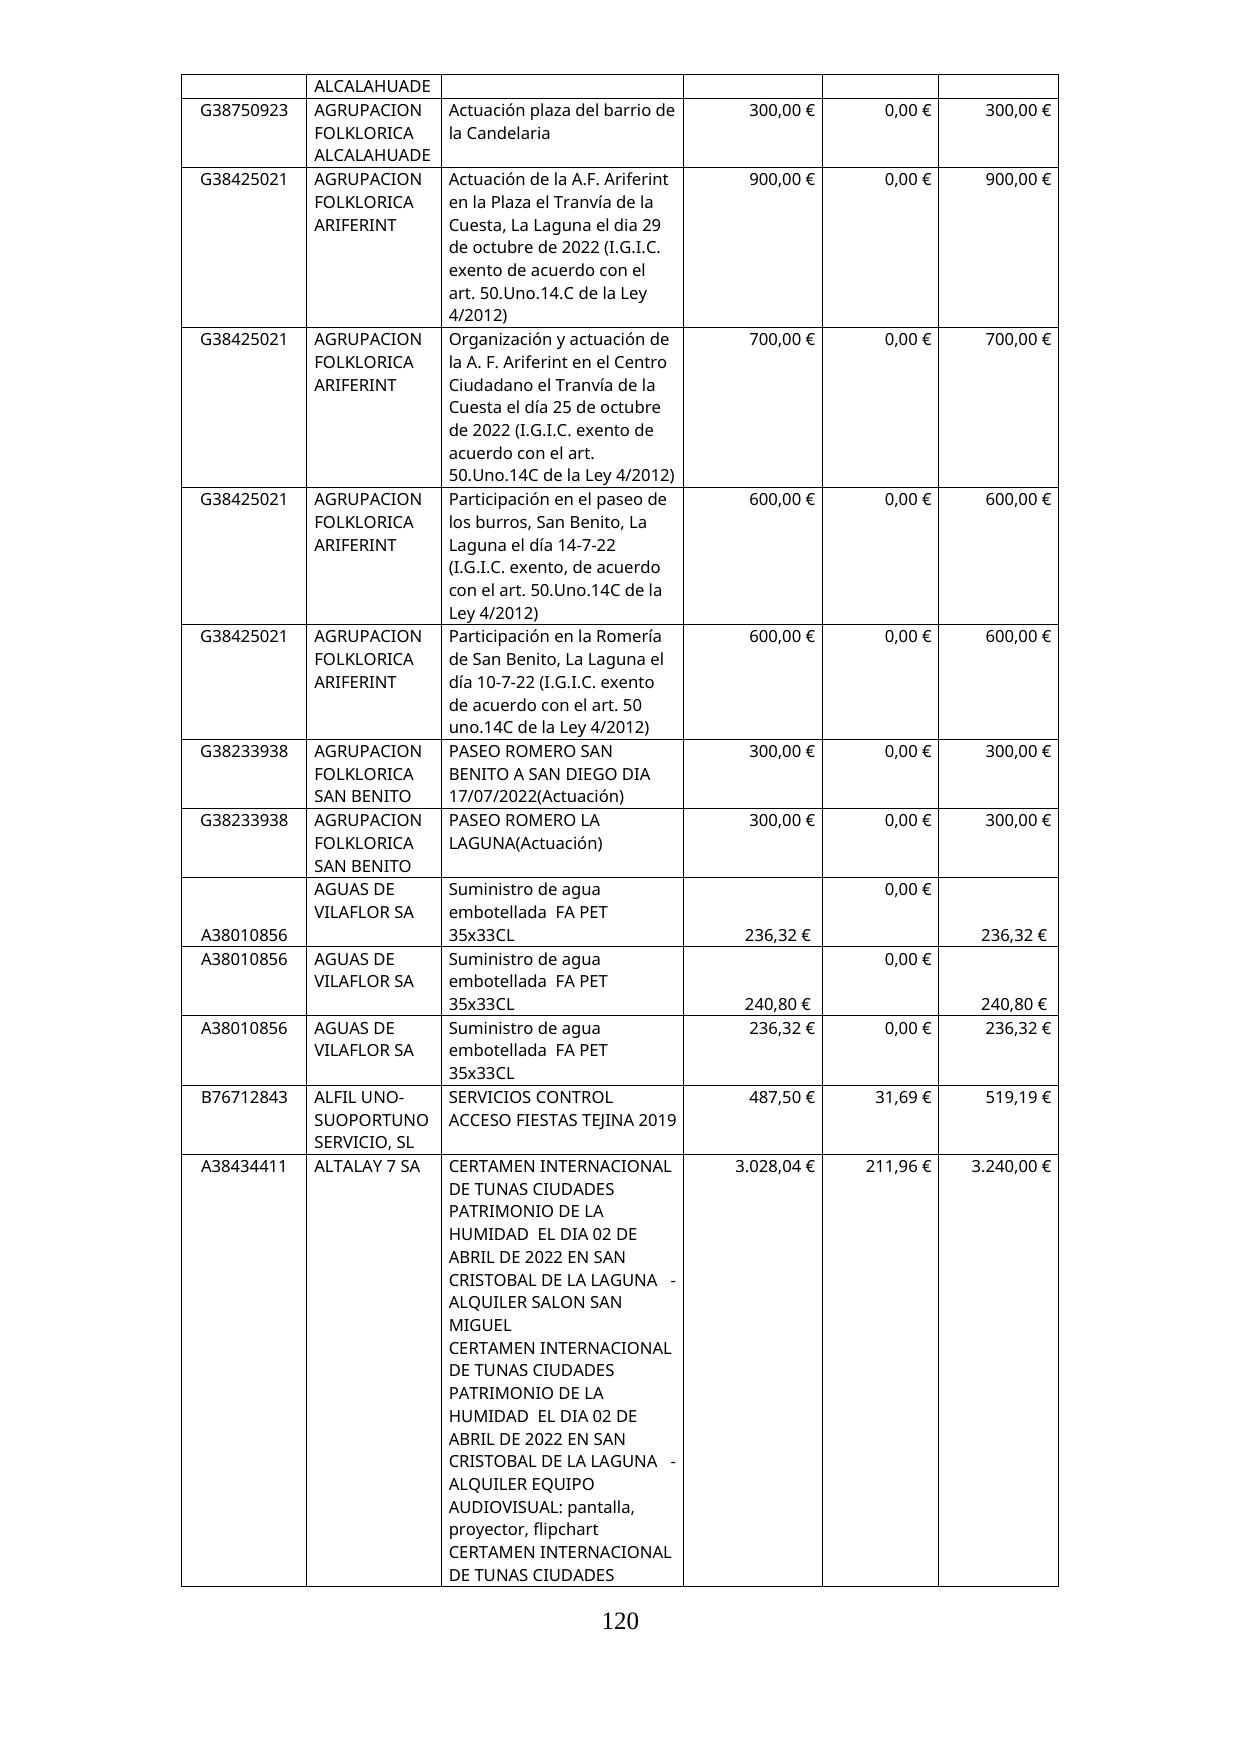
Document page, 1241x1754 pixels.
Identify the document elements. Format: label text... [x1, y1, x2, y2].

table_cell 0,00 € [823, 1016, 938, 1084]
table_cell 211,96 € [823, 1155, 938, 1586]
table_cell 600,00 € [684, 625, 822, 739]
table_cell ALCALAHUADE [307, 75, 441, 98]
table_cell AGRUPACION FOLKLORICA ARIFERINT [307, 625, 441, 739]
table_cell Participación en el paseo de los burros, San Benito, La Laguna el día 14-7-22 (I.G.I.C. exento, de acuerdo con el art. 50.Uno.14C de la Ley 4/2012) [442, 488, 683, 624]
table_cell A38010856 [182, 947, 306, 1015]
table_cell AGUAS DE VILAFLOR SA [307, 947, 441, 1015]
table_cell AGRUPACION FOLKLORICA SAN BENITO [307, 740, 441, 808]
table_cell G38233938 [182, 809, 306, 877]
table_cell AGUAS DE VILAFLOR SA [307, 878, 441, 946]
table_cell 0,00 € [823, 740, 938, 808]
table_cell 0,00 € [823, 625, 938, 739]
table_cell Suministro de agua embotellada FA PET 35x33CL [442, 947, 683, 1015]
table_cell 300,00 € [939, 809, 1058, 877]
table_cell 236,32 € [684, 1016, 822, 1084]
table_cell A38010856 [182, 878, 306, 946]
table_cell 700,00 € [939, 328, 1058, 487]
table_cell 240,80 € [684, 947, 822, 1015]
table_cell Organización y actuación de la A. F. Ariferint en el Centro Ciudadano el Tranvía de la Cuesta el día 25 de octubre de 2022 (I.G.I.C. exento de acuerdo con el art. 50.Uno.14C de la Ley 4/2012) [442, 328, 683, 487]
table_cell 487,50 € [684, 1086, 822, 1154]
table_cell 0,00 € [823, 878, 938, 946]
table_cell B76712843 [182, 1086, 306, 1154]
table_cell 900,00 € [684, 168, 822, 327]
table_cell G38425021 [182, 328, 306, 487]
table_cell [939, 75, 1058, 98]
table_cell AGRUPACION FOLKLORICA SAN BENITO [307, 809, 441, 877]
table_cell Actuación plaza del barrio de la Candelaria [442, 99, 683, 167]
table_cell 300,00 € [939, 99, 1058, 167]
table_cell 700,00 € [684, 328, 822, 487]
table_cell 300,00 € [684, 99, 822, 167]
table_cell AGRUPACION FOLKLORICA ALCALAHUADE [307, 99, 441, 167]
table_cell SERVICIOS CONTROL ACCESO FIESTAS TEJINA 2019 [442, 1086, 683, 1154]
table_cell G38233938 [182, 740, 306, 808]
table_cell 300,00 € [684, 809, 822, 877]
table_cell 600,00 € [939, 488, 1058, 624]
table_cell 236,32 € [939, 1016, 1058, 1084]
table_cell 240,80 € [939, 947, 1058, 1015]
table_cell 300,00 € [939, 740, 1058, 808]
table_cell Suministro de agua embotellada FA PET 35x33CL [442, 878, 683, 946]
table_cell 31,69 € [823, 1086, 938, 1154]
table_cell 236,32 € [939, 878, 1058, 946]
table_cell 3.240,00 € [939, 1155, 1058, 1586]
table_cell [684, 75, 822, 98]
table_cell [823, 75, 938, 98]
table_cell 0,00 € [823, 168, 938, 327]
table_cell 519,19 € [939, 1086, 1058, 1154]
table_cell A38434411 [182, 1155, 306, 1586]
table_cell PASEO ROMERO SAN BENITO A SAN DIEGO DIA 17/07/2022(Actuación) [442, 740, 683, 808]
table_cell ALFIL UNO-SUOPORTUNO SERVICIO, SL [307, 1086, 441, 1154]
table_cell 0,00 € [823, 488, 938, 624]
table_cell 0,00 € [823, 947, 938, 1015]
table_cell CERTAMEN INTERNACIONAL DE TUNAS CIUDADES PATRIMONIO DE LA HUMIDAD EL DIA 02 DE ABRIL DE 2022 EN SAN CRISTOBAL DE LA LAGUNA - ALQUILER SALON SAN MIGUEL CERTAMEN INTERNACIONAL DE TUNAS CIUDADES PATRIMONIO DE LA HUMIDAD EL DIA 02 DE ABRIL DE 2022 EN SAN CRISTOBAL DE LA LAGUNA - ALQUILER EQUIPO AUDIOVISUAL: pantalla, proyector, flipchart CERTAMEN INTERNACIONAL DE TUNAS CIUDADES [442, 1155, 683, 1586]
table_cell G38425021 [182, 625, 306, 739]
table_cell 0,00 € [823, 99, 938, 167]
table_cell AGUAS DE VILAFLOR SA [307, 1016, 441, 1084]
table_cell PASEO ROMERO LA LAGUNA(Actuación) [442, 809, 683, 877]
table_cell A38010856 [182, 1016, 306, 1084]
table_cell 236,32 € [684, 878, 822, 946]
table_cell G38750923 [182, 99, 306, 167]
table_cell Participación en la Romería de San Benito, La Laguna el día 10-7-22 (I.G.I.C. exento de acuerdo con el art. 50 uno.14C de la Ley 4/2012) [442, 625, 683, 739]
table_cell AGRUPACION FOLKLORICA ARIFERINT [307, 488, 441, 624]
table_cell 0,00 € [823, 809, 938, 877]
table_cell G38425021 [182, 168, 306, 327]
table_cell AGRUPACION FOLKLORICA ARIFERINT [307, 328, 441, 487]
table_cell 0,00 € [823, 328, 938, 487]
table_cell ALTALAY 7 SA [307, 1155, 441, 1586]
table_cell Suministro de agua embotellada FA PET 35x33CL [442, 1016, 683, 1084]
table_cell 900,00 € [939, 168, 1058, 327]
table_cell [182, 75, 306, 98]
table_cell 3.028,04 € [684, 1155, 822, 1586]
table_cell Actuación de la A.F. Ariferint en la Plaza el Tranvía de la Cuesta, La Laguna el dia 29 de octubre de 2022 (I.G.I.C. exento de acuerdo con el art. 50.Uno.14.C de la Ley 4/2012) [442, 168, 683, 327]
table_cell G38425021 [182, 488, 306, 624]
table_cell 300,00 € [684, 740, 822, 808]
table_cell AGRUPACION FOLKLORICA ARIFERINT [307, 168, 441, 327]
table_cell 600,00 € [939, 625, 1058, 739]
table_cell [442, 75, 683, 98]
table_cell 600,00 € [684, 488, 822, 624]
